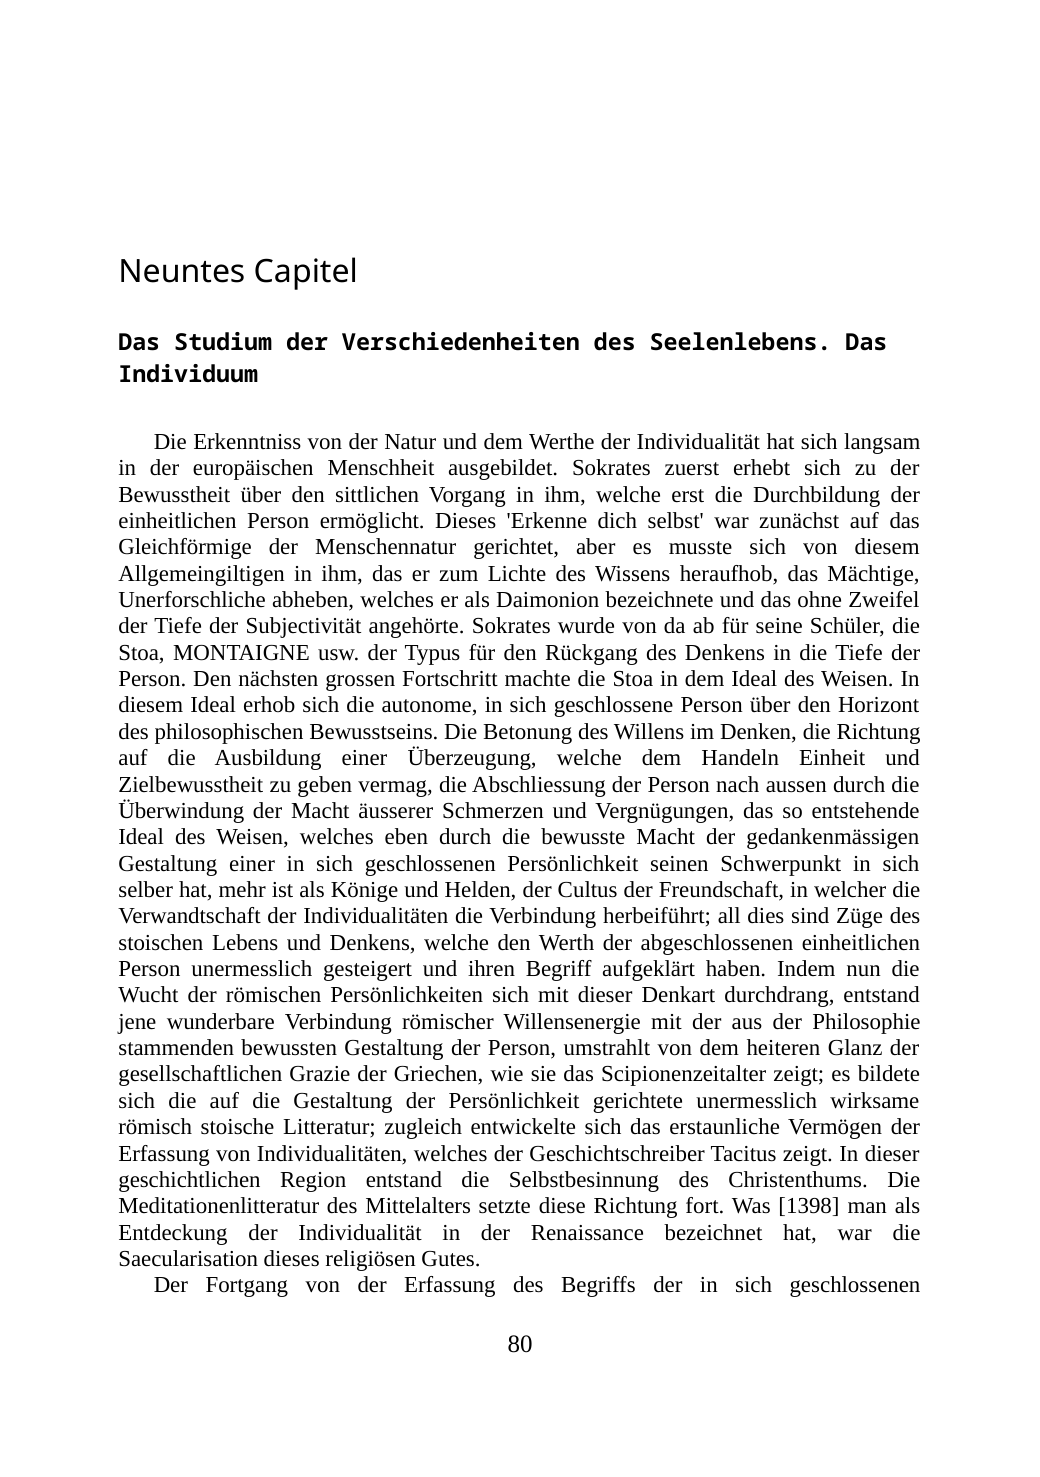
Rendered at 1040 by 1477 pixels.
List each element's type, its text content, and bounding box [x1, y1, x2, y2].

subtitle Neuntes Capitel [118, 248, 921, 292]
subtitle Das Studium der Verschiedenheiten des Seelenlebens. Das Individuum [118, 326, 921, 389]
text Die Erkenntniss von der Natur und dem Werthe der Individualität hat sich langsam in der europäischen Menschheit ausgebildet. Sokrates zuerst erhebt sich zu der Bewusstheit über den sittlichen Vorgang in ihm, welche erst die Durchbildung der einheitlichen Person ermöglicht. Dieses 'Erkenne dich selbst' war zunächst auf das Gleichförmige der Menschennatur gerichtet, aber es musste sich von diesem Allgemeingiltigen in ihm, das er zum Lichte des Wissens heraufhob, das Mächtige, Unerforschliche abheben, welches er als Daimonion bezeichnete und das ohne Zweifel der Tiefe der Subjectivität angehörte. Sokrates wurde von da ab für seine Schüler, die Stoa, MONTAIGNE usw. der Typus für den Rückgang des Denkens in die Tiefe der Person. Den nächsten grossen Fortschritt machte die Stoa in dem Ideal des Weisen. In diesem Ideal erhob sich die autonome, in sich geschlossene Person über den Horizont des philosophischen Bewusstseins. Die Betonung des Willens im Denken, die Richtung auf die Ausbildung einer Überzeugung, welche dem Handeln Einheit und Zielbewusstheit zu geben vermag, die Abschliessung der Person nach aussen durch die Überwindung der Macht äusserer Schmerzen und Vergnügungen, das so entstehende Ideal des Weisen, welches eben durch die bewusste Macht der gedankenmässigen Gestaltung einer in sich geschlossenen Persönlichkeit seinen Schwerpunkt in sich selber hat, mehr ist als Könige und Helden, der Cultus der Freundschaft, in welcher die Verwandtschaft der Individualitäten die Verbindung herbeiführt; all dies sind Züge des stoischen Lebens und Denkens, welche den Werth der abgeschlossenen einheitlichen Person unermesslich gesteigert und ihren Begriff aufgeklärt haben. Indem nun die Wucht der römischen Persönlichkeiten sich mit dieser Denkart durchdrang, entstand jene wunderbare Verbindung römischer Willensenergie mit der aus der Philosophie stammenden bewussten Gestaltung der Person, umstrahlt von dem heiteren Glanz der gesellschaftlichen Grazie der Griechen, wie sie das Scipionenzeitalter zeigt; es bildete sich die auf die Gestaltung der Persönlichkeit gerichtete unermesslich wirksame römisch stoische Litteratur; zugleich entwickelte sich das erstaunliche Vermögen der Erfassung von Individualitäten, welches der Geschichtschreiber Tacitus zeigt. In dieser geschichtlichen Region entstand die Selbstbesinnung des Christenthums. Die Meditationenlitteratur des Mittelalters setzte diese Richtung fort. Was [1398] man als Entdeckung der Individualität in der Renaissance bezeichnet hat, war die Saecularisation dieses religiösen Gutes. [118, 428, 921, 1271]
text Der Fortgang von der Erfassung des Begriffs der in sich geschlossenen [118, 1271, 921, 1298]
